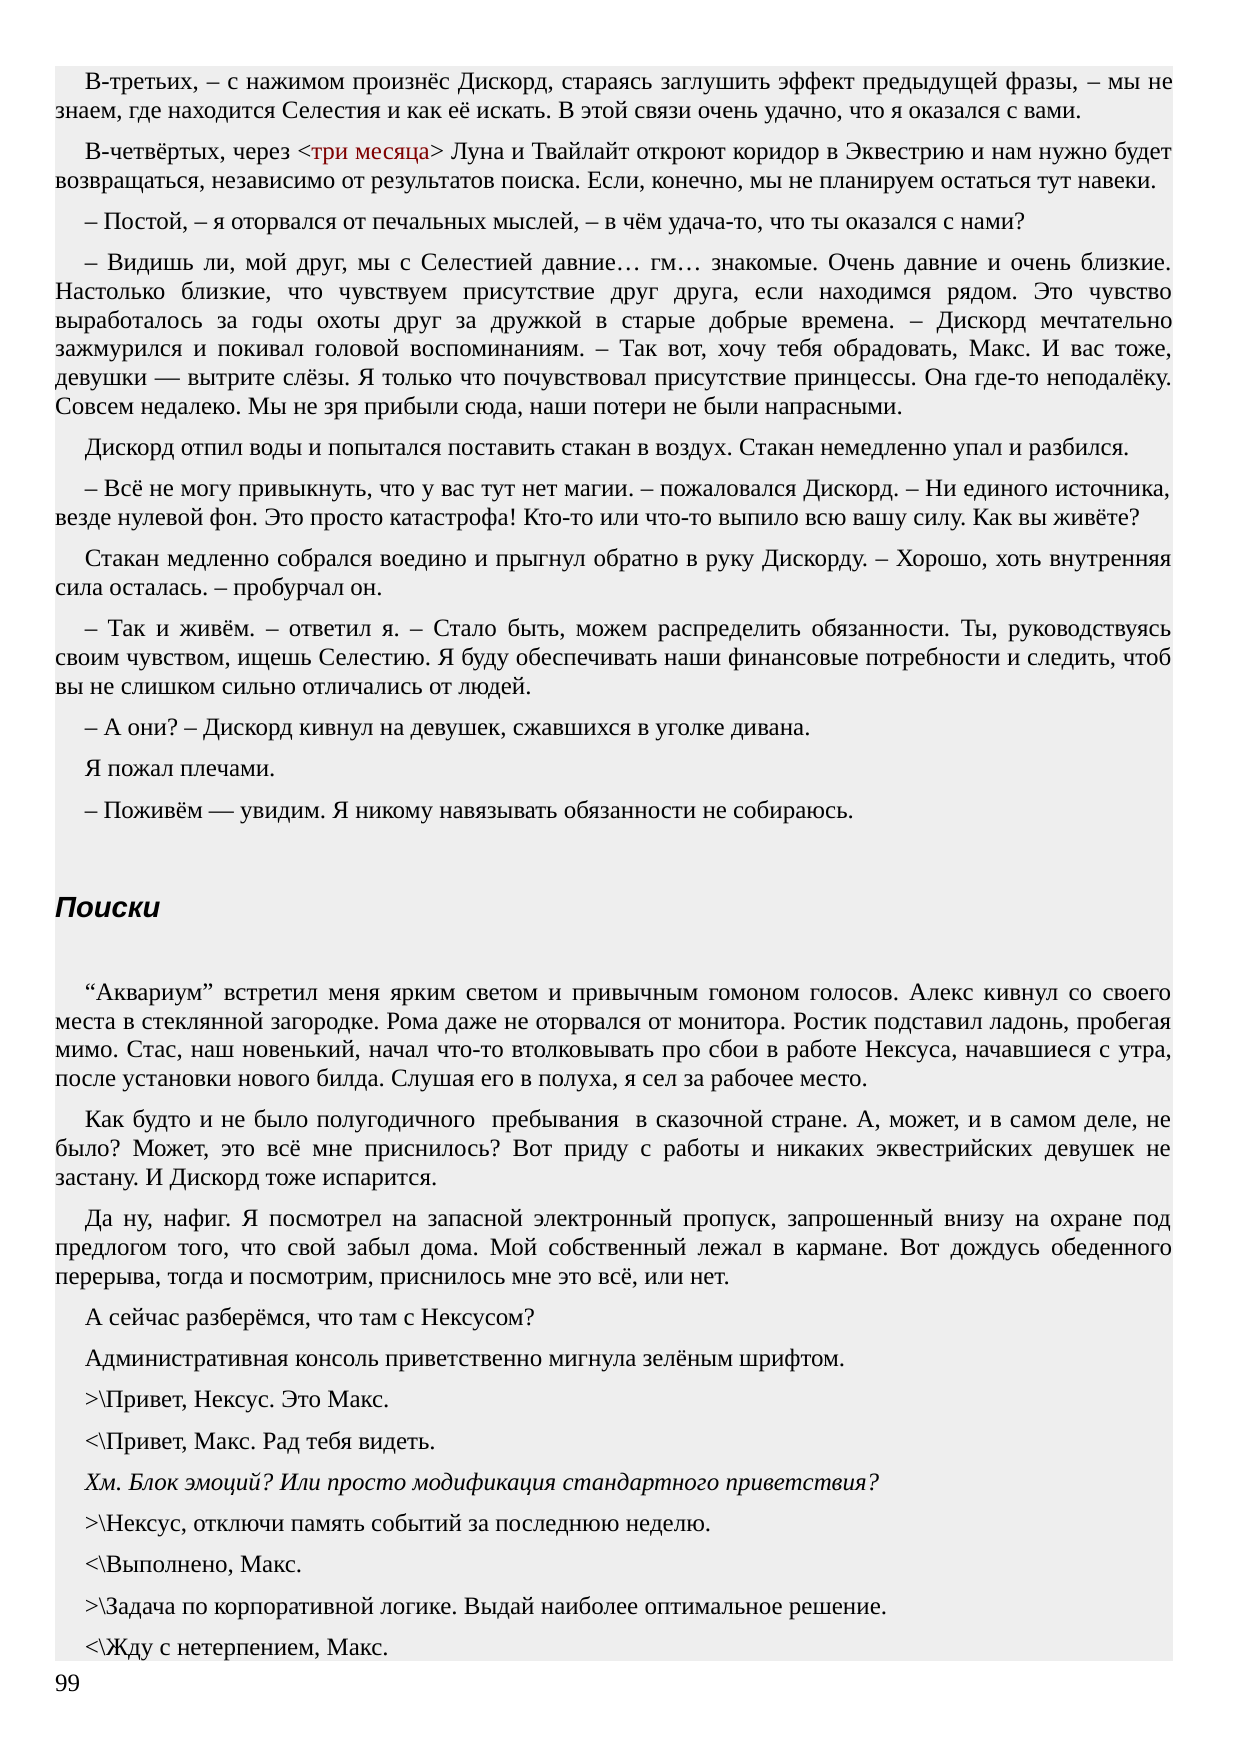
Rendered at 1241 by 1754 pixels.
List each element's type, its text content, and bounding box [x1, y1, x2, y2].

text Административная консоль приветственно мигнула зелёным шрифтом. [55, 1343, 1173, 1372]
text <\Жду с нетерпением, Макс. [55, 1632, 1173, 1661]
text Я пожал плечами. [55, 753, 1173, 782]
text В-четвёртых, через <три месяца> Луна и Твайлайт откроют коридор в Эквестрию и нам нужно будет возвращаться, независимо от результатов поиска. Если, конечно, мы не планируем остаться тут навеки. [55, 136, 1173, 193]
text <\Выполнено, Макс. [55, 1549, 1173, 1578]
text – Так и живём. – ответил я. – Стало быть, можем распределить обязанности. Ты, руководствуясь своим чувством, ищешь Селестию. Я буду обеспечивать наши финансовые потребности и следить, чтоб вы не слишком сильно отличались от людей. [55, 613, 1173, 700]
text Стакан медленно собрался воедино и прыгнул обратно в руку Дискорду. – Хорошо, хоть внутренняя сила осталась. – пробурчал он. [55, 543, 1173, 601]
text Да ну, нафиг. Я посмотрел на запасной электронный пропуск, запрошенный внизу на охране под предлогом того, что свой забыл дома. Мой собственный лежал в кармане. Вот дождусь обеденного перерыва, тогда и посмотрим, приснилось мне это всё, или нет. [55, 1203, 1173, 1289]
text – А они? – Дискорд кивнул на девушек, сжавшихся в уголке дивана. [55, 712, 1173, 741]
text Как будто и не было полугодичного пребывания в сказочной стране. А, может, и в самом деле, не было? Может, это всё мне приснилось? Вот приду с работы и никаких эквестрийских девушек не застану. И Дискорд тоже испарится. [55, 1104, 1173, 1191]
text В-третьих, – с нажимом произнёс Дискорд, стараясь заглушить эффект предыдущей фразы, – мы не знаем, где находится Селестия и как её искать. В этой связи очень удачно, что я оказался с вами. [55, 66, 1173, 123]
text <\Привет, Макс. Рад тебя видеть. [55, 1426, 1173, 1454]
text – Всё не могу привыкнуть, что у вас тут нет магии. – пожаловался Дискорд. – Ни единого источника, везде нулевой фон. Это просто катастрофа! Кто-то или что-то выпило всю вашу силу. Как вы живёте? [55, 473, 1173, 531]
text >\Нексус, отключи память событий за последнюю неделю. [55, 1508, 1173, 1537]
text – Поживём — увидим. Я никому навязывать обязанности не собираюсь. [55, 795, 1173, 823]
text Хм. Блок эмоций? Или просто модификация стандартного приветствия? [55, 1467, 1173, 1496]
text – Постой, – я оторвался от печальных мыслей, – в чём удача-то, что ты оказался с нами? [55, 206, 1173, 235]
subtitle Поиски [55, 890, 1173, 923]
text >\Привет, Нексус. Это Макс. [55, 1384, 1173, 1413]
text >\Задача по корпоративной логике. Выдай наиболее оптимальное решение. [55, 1591, 1173, 1619]
text “Аквариум” встретил меня ярким светом и привычным гомоном голосов. Алекс кивнул со своего места в стеклянной загородке. Рома даже не оторвался от монитора. Ростик подставил ладонь, пробегая мимо. Стас, наш новенький, начал что-то втолковывать про сбои в работе Нексуса, начавшиеся с утра, после установки нового билда. Слушая его в полуха, я сел за рабочее место. [55, 977, 1173, 1092]
text А сейчас разберёмся, что там с Нексусом? [55, 1302, 1173, 1331]
text Дискорд отпил воды и попытался поставить стакан в воздух. Стакан немедленно упал и разбился. [55, 432, 1173, 461]
text – Видишь ли, мой друг, мы с Селестией давние… гм… знакомые. Очень давние и очень близкие. Настолько близкие, что чувствуем присутствие друг друга, если находимся рядом. Это чувство выработалось за годы охоты друг за дружкой в старые добрые времена. – Дискорд мечтательно зажмурился и покивал головой воспоминаниям. – Так вот, хочу тебя обрадовать, Макс. И вас тоже, девушки — вытрите слёзы. Я только что почувствовал присутствие принцессы. Она где-то неподалёку. Совсем недалеко. Мы не зря прибыли сюда, наши потери не были напрасными. [55, 247, 1173, 420]
